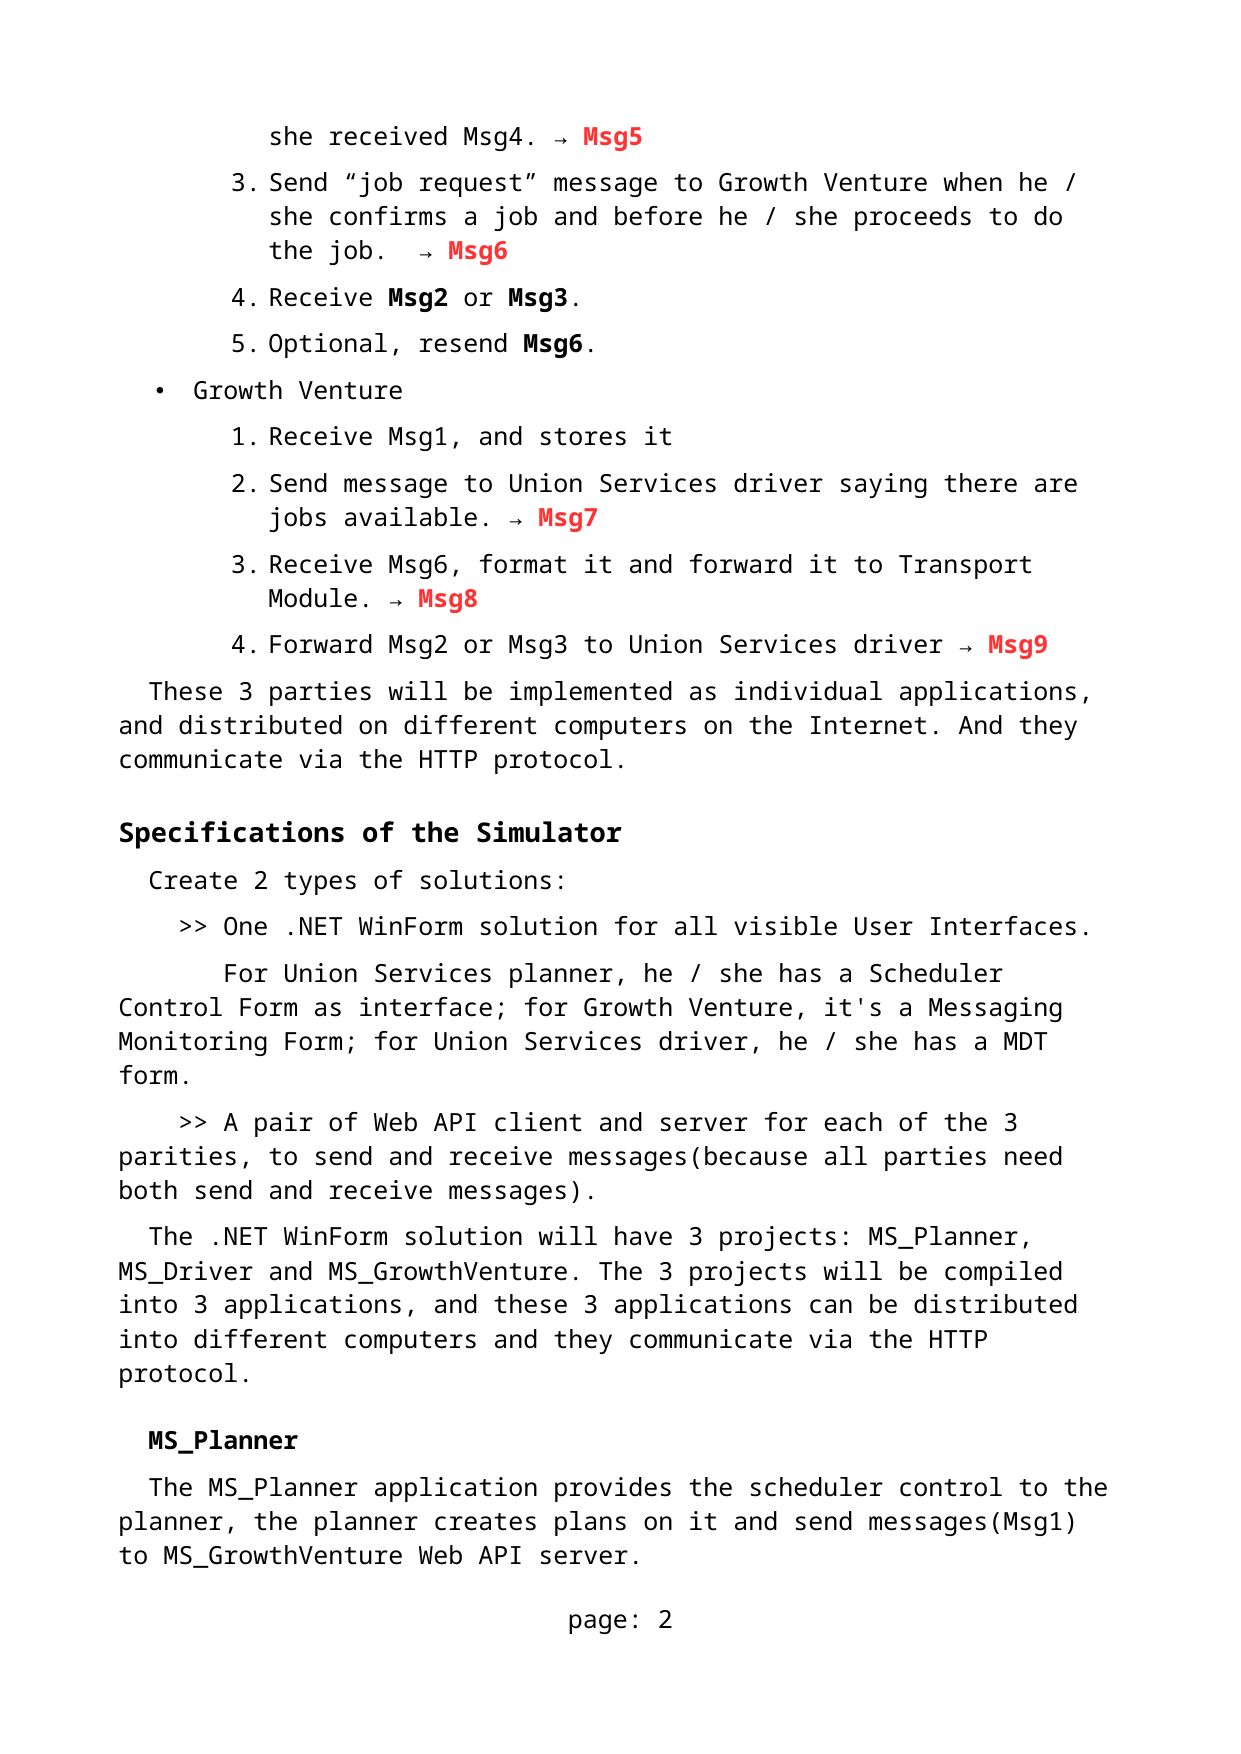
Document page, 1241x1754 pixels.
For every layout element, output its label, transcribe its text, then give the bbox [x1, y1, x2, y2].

text >> A pair of Web API client and server for each of the 3 parities, to send and receive messages(because all parties need both send and receive messages). [118, 1104, 1122, 1207]
list Growth Venture [156, 372, 1122, 407]
list Optional, resend Msg6. [231, 326, 1122, 360]
text These 3 parties will be implemented as individual applications, and distributed on different computers on the Internet. And they communicate via the HTTP protocol. [118, 673, 1122, 776]
text Create 2 types of solutions: [118, 862, 1122, 897]
subtitle Specifications of the Simulator [118, 813, 1122, 850]
list Receive Msg1, and stores it [231, 419, 1122, 453]
list she received Msg4. → Msg5 [231, 118, 1122, 152]
text >> One .NET WinForm solution for all visible User Interfaces. [118, 909, 1122, 943]
list Receive Msg2 or Msg3. [231, 279, 1122, 313]
list Send message to Union Services driver saying there are jobs available. → Msg7 [231, 466, 1122, 534]
text The MS_Planner application provides the scheduler control to the planner, the planner creates plans on it and send messages(Msg1) to MS_GrowthVenture Web API server. [118, 1469, 1122, 1571]
text For Union Services planner, he / she has a Scheduler Control Form as interface; for Growth Venture, it's a Messaging Monitoring Form; for Union Services driver, he / she has a MDT form. [118, 956, 1122, 1092]
list Forward Msg2 or Msg3 to Union Services driver → Msg9 [231, 627, 1122, 661]
text The .NET WinForm solution will have 3 projects: MS_Planner, MS_Driver and MS_GrowthVenture. The 3 projects will be compiled into 3 applications, and these 3 applications can be distributed into different computers and they communicate via the HTTP protocol. [118, 1219, 1122, 1389]
subtitle MS_Planner [118, 1423, 1122, 1457]
list Send “job request” message to Growth Venture when he / she confirms a job and before he / she proceeds to do the job. → Msg6 [231, 165, 1122, 267]
list Receive Msg6, format it and forward it to Transport Module. → Msg8 [231, 546, 1122, 614]
